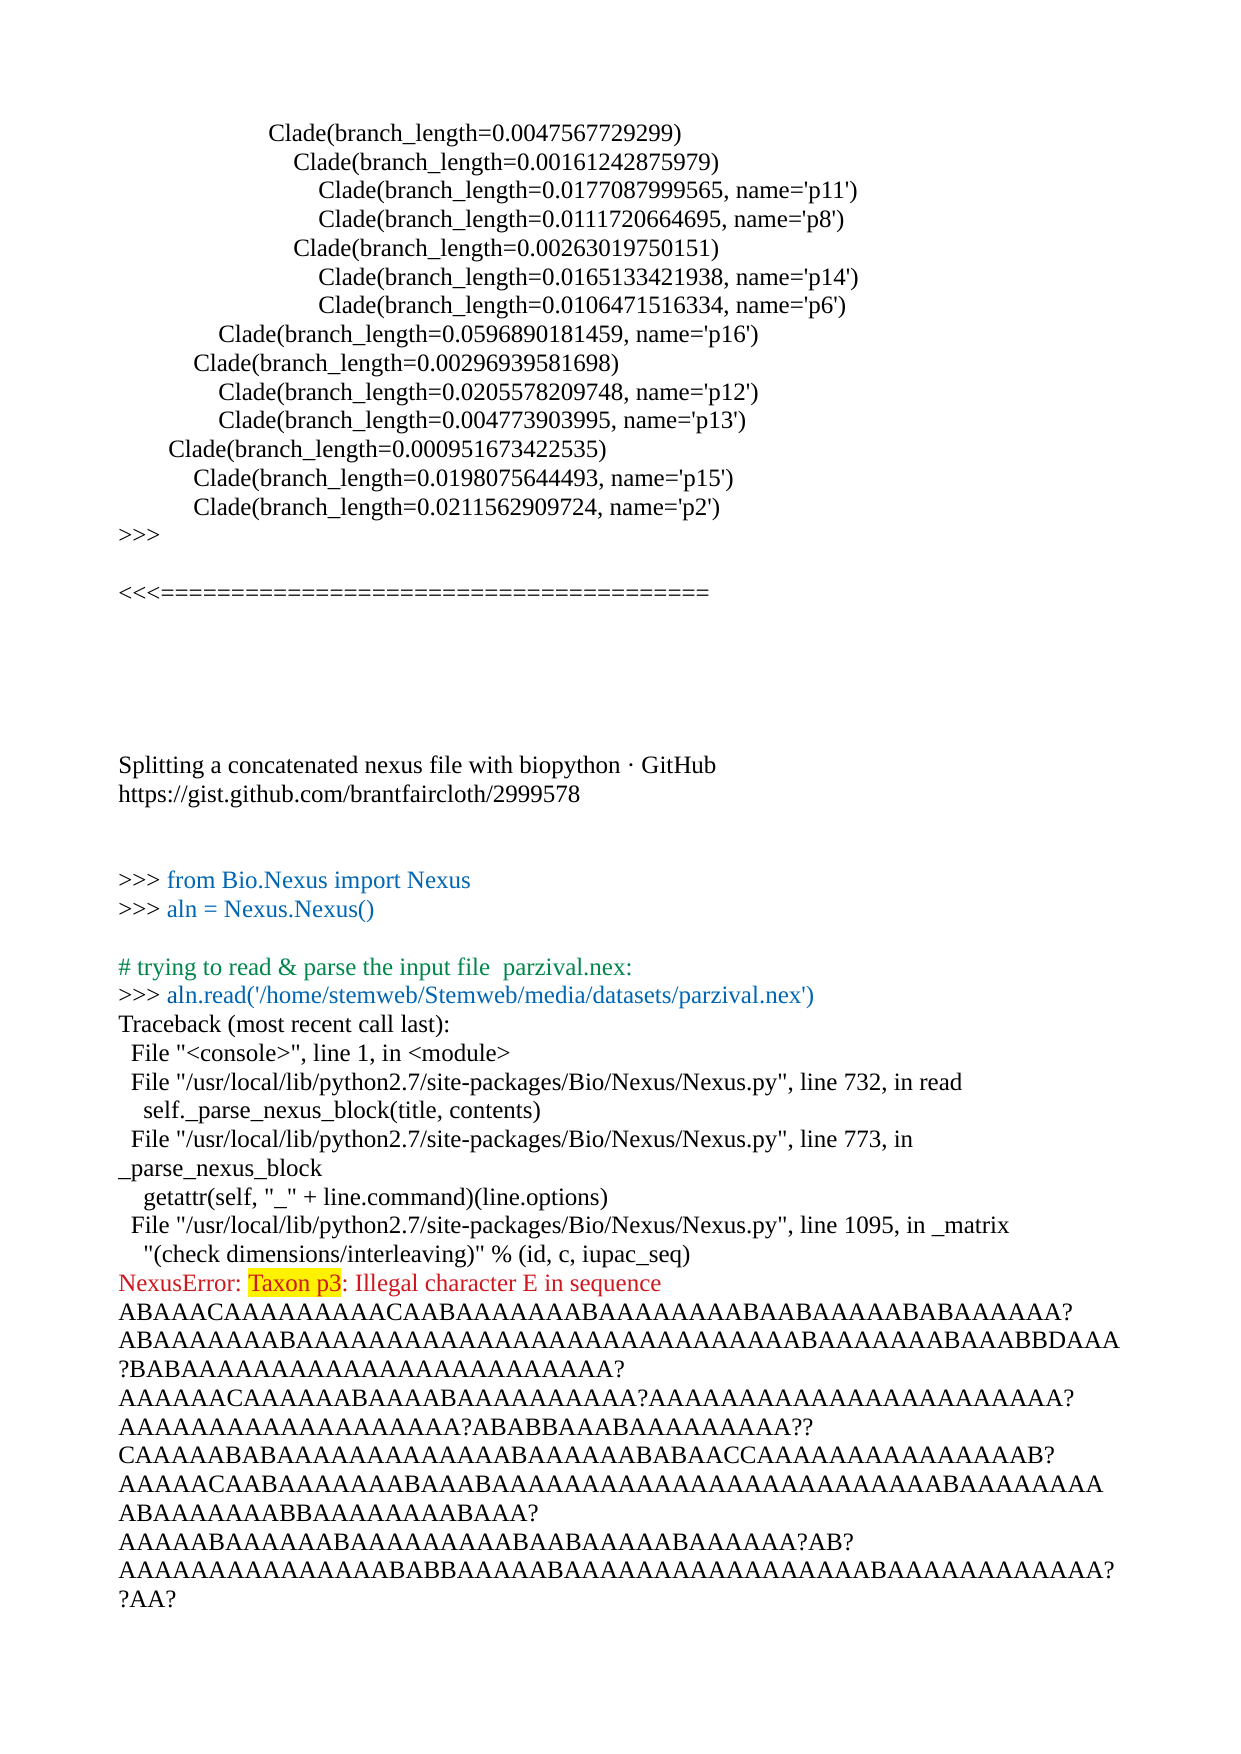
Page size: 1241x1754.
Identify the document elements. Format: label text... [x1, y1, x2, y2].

text >>> aln = Nexus.Nexus() [118, 894, 1122, 923]
text Clade(branch_length=0.0111720664695, name='p8') [118, 204, 1122, 233]
text Clade(branch_length=0.0198075644493, name='p15') [118, 463, 1122, 492]
text Clade(branch_length=0.0596890181459, name='p16') [118, 319, 1122, 348]
text Splitting a concatenated nexus file with biopython · GitHub [118, 751, 1122, 779]
text Clade(branch_length=0.0165133421938, name='p14') [118, 262, 1122, 291]
text File "/usr/local/lib/python2.7/site-packages/Bio/Nexus/Nexus.py", line 773, in _parse_nexus_block [118, 1124, 1122, 1182]
text Traceback (most recent call last): [118, 1009, 1122, 1038]
text Clade(branch_length=0.004773903995, name='p13') [118, 406, 1122, 434]
text Clade(branch_length=0.00161242875979) [118, 147, 1122, 176]
text Clade(branch_length=0.0211562909724, name='p2') [118, 492, 1122, 521]
text "(check dimensions/interleaving)" % (id, c, iupac_seq) [118, 1239, 1122, 1268]
text Clade(branch_length=0.0047567729299) [118, 118, 1122, 147]
text Clade(branch_length=0.000951673422535) [118, 434, 1122, 463]
text https://gist.github.com/brantfaircloth/2999578 [118, 779, 1122, 808]
text Clade(branch_length=0.00296939581698) [118, 348, 1122, 377]
text Clade(branch_length=0.0205578209748, name='p12') [118, 377, 1122, 406]
text >>> [118, 521, 1122, 549]
text Clade(branch_length=0.00263019750151) [118, 233, 1122, 262]
text File "/usr/local/lib/python2.7/site-packages/Bio/Nexus/Nexus.py", line 732, in read [118, 1067, 1122, 1096]
text >>> aln.read('/home/stemweb/Stemweb/media/datasets/parzival.nex') [118, 981, 1122, 1009]
text getattr(self, "_" + line.command)(line.options) [118, 1182, 1122, 1211]
text # trying to read & parse the input file parzival.nex: [118, 952, 1122, 981]
text self._parse_nexus_block(title, contents) [118, 1096, 1122, 1124]
text Clade(branch_length=0.0106471516334, name='p6') [118, 291, 1122, 319]
text File "<console>", line 1, in <module> [118, 1038, 1122, 1067]
text <<<======================================= [118, 578, 1122, 607]
text File "/usr/local/lib/python2.7/site-packages/Bio/Nexus/Nexus.py", line 1095, in _matrix [118, 1211, 1122, 1239]
text NexusError: Taxon p3: Illegal character E in sequence ABAAACAAAAAAAAACAABAAAAAAABAAAAAAAABAABAAAAABABAAAAAA?ABAAAAAAABAAAAAAAAAAAAAAAAAAAAAAAAAAAABAAAAAAABAAABBDAAA?BABAAAAAAAAAAAAAAAAAAAAAAAA?AAAAAACAAAAAABAAAABAAAAAAAAAA?AAAAAAAAAAAAAAAAAAAAAAA?AAAAAAAAAAAAAAAAAAA?ABABBAAABAAAAAAAAA??CAAAAABABAAAAAAAAAAAAABAAAAAABABAACCAAAAAAAAAAAAAAAB?AAAAACAABAAAAAAABAAABAAAAAAAAAAAAAAAAAAAAAAAAABAAAAAAAAABAAAAAAABBAAAAAAAABAAA?AAAAABAAAAAABAAAAAAAAABAABAAAAABAAAAAA?AB?AAAAAAAAAAAAAAABABBAAAAABAAAAAAAAAAAAAAAAABAAAAAAAAAAAA??AA? [118, 1268, 1122, 1613]
text >>> from Bio.Nexus import Nexus [118, 866, 1122, 894]
text Clade(branch_length=0.0177087999565, name='p11') [118, 176, 1122, 204]
